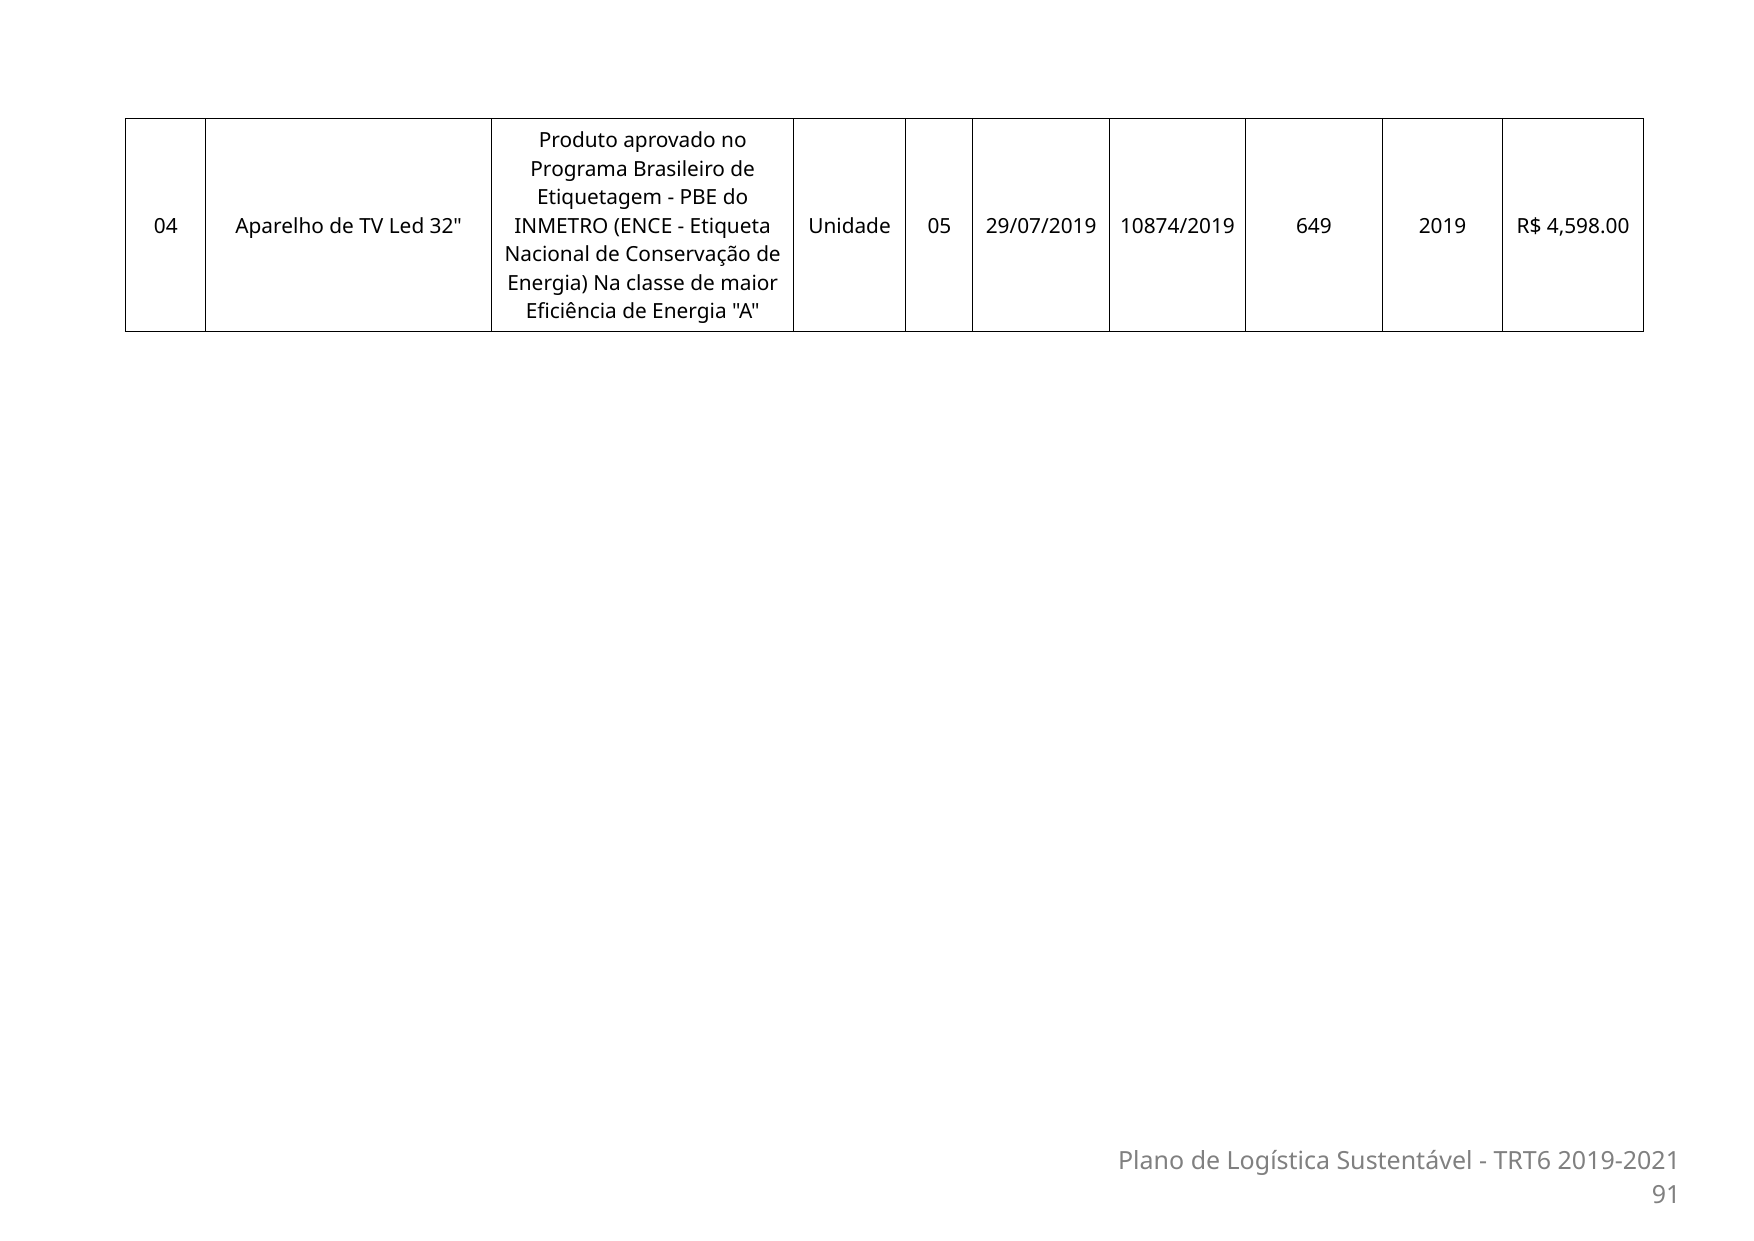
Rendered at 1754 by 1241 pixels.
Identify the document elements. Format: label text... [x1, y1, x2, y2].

table_cell Aparelho de TV Led 32" [206, 119, 491, 331]
table_cell 05 [906, 119, 972, 331]
table_cell Produto aprovado no Programa Brasileiro de Etiquetagem - PBE do INMETRO (ENCE - Etiqueta Nacional de Conservação de Energia) Na classe de maior Eficiência de Energia "A" [492, 119, 793, 331]
table_cell 10874/2019 [1110, 119, 1245, 331]
table_cell 29/07/2019 [973, 119, 1109, 331]
table_cell R$ 4.598,00 [1503, 119, 1643, 331]
table_cell Unidade [794, 119, 905, 331]
table_cell 04 [126, 119, 205, 331]
table_cell 2019 [1383, 119, 1502, 331]
table_cell 649 [1246, 119, 1382, 331]
